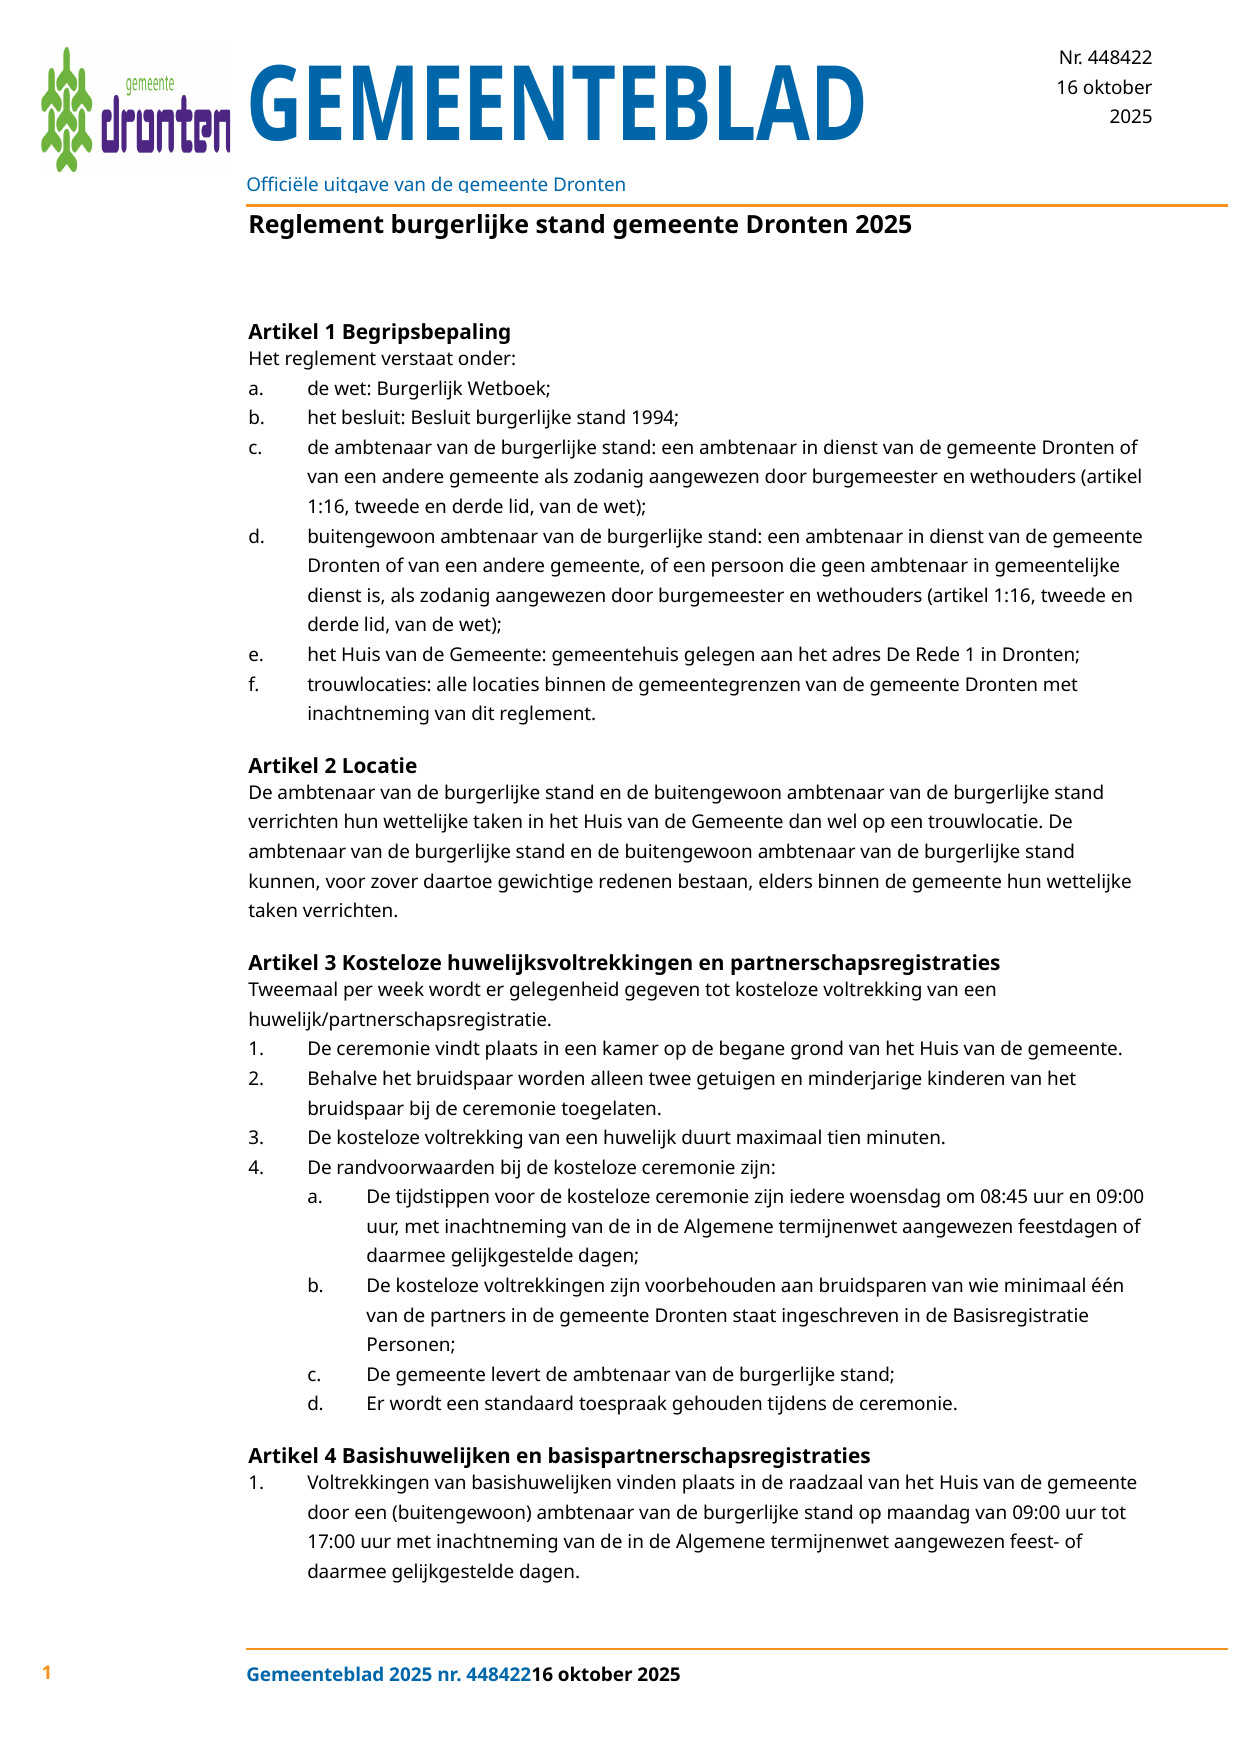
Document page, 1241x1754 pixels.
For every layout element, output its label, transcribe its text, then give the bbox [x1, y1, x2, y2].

list buitengewoon ambtenaar van de burgerlijke stand: een ambtenaar in dienst van de gemeente Dronten of van een andere gemeente, of een persoon die geen ambtenaar in gemeentelijke dienst is, als zodanig aangewezen door burgemeester en wethouders (artikel 1:16, tweede en derde lid, van de wet); [248, 523, 1152, 637]
list De gemeente levert de ambtenaar van de burgerlijke stand; [307, 1361, 1152, 1387]
list Er wordt een standaard toespraak gehouden tijdens de ceremonie. [307, 1391, 1152, 1416]
list Voltrekkingen van basishuwelijken vinden plaats in de raadzaal van het Huis van de gemeente door een (buitengewoon) ambtenaar van de burgerlijke stand op maandag van 09:00 uur tot 17:00 uur met inachtneming van de in de Algemene termijnenwet aangewezen feest- of daarmee gelijkgestelde dagen. [248, 1469, 1152, 1584]
list De tijdstippen voor de kosteloze ceremonie zijn iedere woensdag om 08:45 uur en 09:00 uur, met inachtneming van de in de Algemene termijnenwet aangewezen feestdagen of daarmee gelijkgestelde dagen; [307, 1183, 1152, 1268]
text Tweemaal per week wordt er gelegenheid gegeven tot kosteloze voltrekking van een huwelijk/partnerschapsregistratie. [248, 976, 1152, 1032]
text Artikel 2 Locatie [248, 751, 1152, 779]
text Artikel 3 Kosteloze huwelijksvoltrekkingen en partnerschapsregistraties [248, 948, 1152, 976]
list de ambtenaar van de burgerlijke stand: een ambtenaar in dienst van de gemeente Dronten of van een andere gemeente als zodanig aangewezen door burgemeester en wethouders (artikel 1:16, tweede en derde lid, van de wet); [248, 434, 1152, 519]
list De ceremonie vindt plaats in een kamer op de begane grond van het Huis van de gemeente. [248, 1036, 1152, 1061]
text Artikel 4 Basishuwelijken en basispartnerschapsregistraties [248, 1441, 1152, 1469]
list De kosteloze voltrekkingen zijn voorbehouden aan bruidsparen van wie minimaal één van de partners in de gemeente Dronten staat ingeschreven in de Basisregistratie Personen; [307, 1272, 1152, 1357]
text De ambtenaar van de burgerlijke stand en de buitengewoon ambtenaar van de burgerlijke stand verrichten hun wettelijke taken in het Huis van de Gemeente dan wel op een trouwlocatie. De ambtenaar van de burgerlijke stand en de buitengewoon ambtenaar van de burgerlijke stand kunnen, voor zover daartoe gewichtige redenen bestaan, elders binnen de gemeente hun wettelijke taken verrichten. [248, 779, 1152, 923]
list de wet: Burgerlijk Wetboek; [248, 375, 1152, 401]
list De kosteloze voltrekking van een huwelijk duurt maximaal tien minuten. [248, 1124, 1152, 1150]
list trouwlocaties: alle locaties binnen de gemeentegrenzen van de gemeente Dronten met inachtneming van dit reglement. [248, 671, 1152, 726]
list het besluit: Besluit burgerlijke stand 1994; [248, 404, 1152, 430]
list De randvoorwaarden bij de kosteloze ceremonie zijn: [248, 1154, 1152, 1179]
list het Huis van de Gemeente: gemeentehuis gelegen aan het adres De Rede 1 in Dronten; [248, 641, 1152, 667]
text Reglement burgerlijke stand gemeente Dronten 2025 [248, 207, 1152, 241]
text Artikel 1 Begripsbepaling [248, 317, 1152, 345]
text Het reglement verstaat onder: [248, 345, 1152, 371]
list Behalve het bruidspaar worden alleen twee getuigen en minderjarige kinderen van het bruidspaar bij de ceremonie toegelaten. [248, 1065, 1152, 1120]
picture [41, 47, 231, 172]
